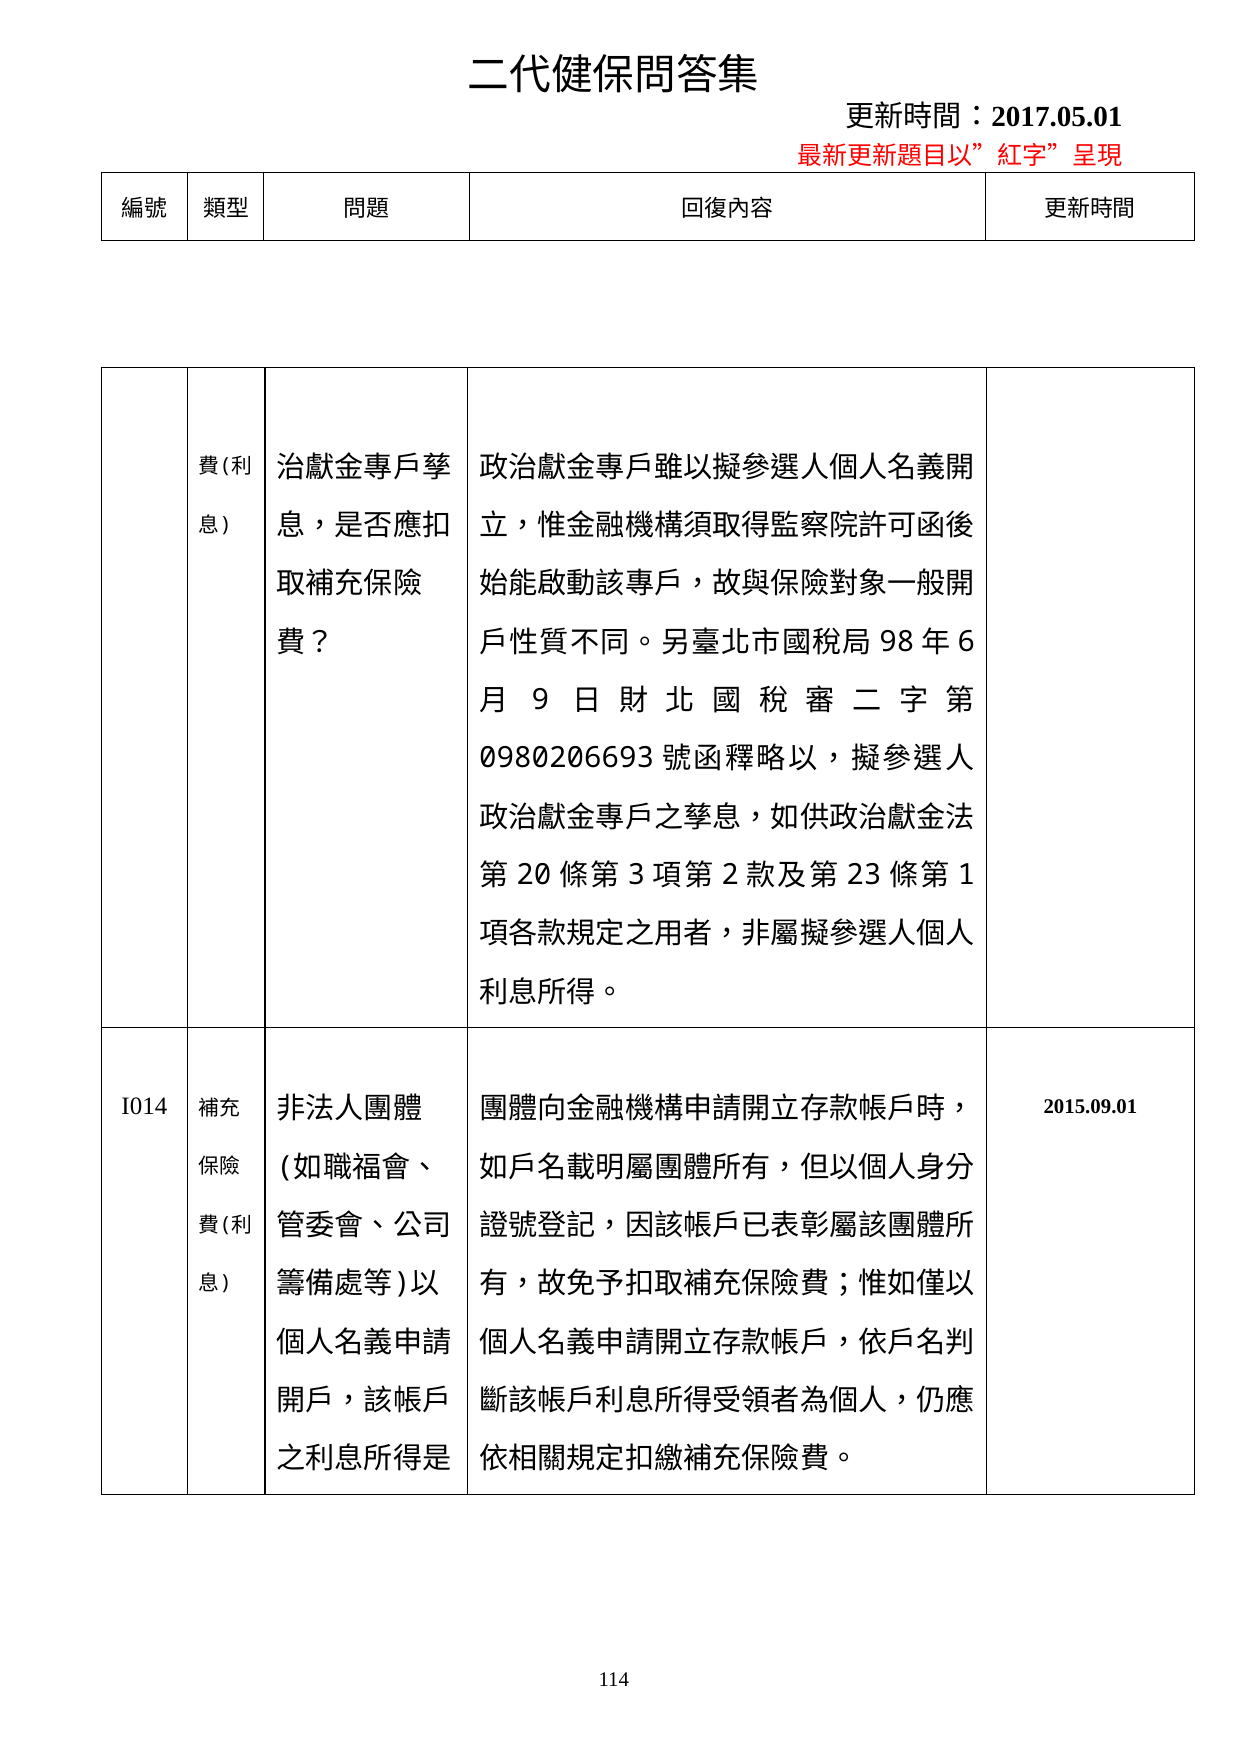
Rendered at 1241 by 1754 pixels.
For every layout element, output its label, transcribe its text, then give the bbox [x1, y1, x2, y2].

table_cell [987, 368, 1194, 1027]
table_cell 費(利息) [188, 368, 264, 1027]
table_cell I014 [102, 1028, 187, 1494]
table_cell 治獻金專戶孳息，是否應扣取補充保險費？ [266, 368, 467, 1027]
table_cell 政治獻金專戶雖以擬參選人個人名義開立，惟金融機構須取得監察院許可函後始能啟動該專戶，故與保險對象一般開戶性質不同。另臺北市國稅局98年6月9日財北國稅審二字第0980206693號函釋略以，擬參選人政治獻金專戶之孳息，如供政治獻金法第20條第3項第2款及第23條第1項各款規定之用者，非屬擬參選人個人利息所得。 [468, 368, 986, 1027]
table_cell 2015.09.01 [987, 1028, 1194, 1494]
table_cell 補充保險費(利息) [188, 1028, 264, 1494]
table_cell 非法人團體(如職福會、管委會、公司籌備處等)以個人名義申請開戶，該帳戶之利息所得是 [266, 1028, 467, 1494]
table_cell [102, 368, 187, 1027]
table_cell 團體向金融機構申請開立存款帳戶時，如戶名載明屬團體所有，但以個人身分證號登記，因該帳戶已表彰屬該團體所有，故免予扣取補充保險費；惟如僅以個人名義申請開立存款帳戶，依戶名判斷該帳戶利息所得受領者為個人，仍應依相關規定扣繳補充保險費。 [468, 1028, 986, 1494]
